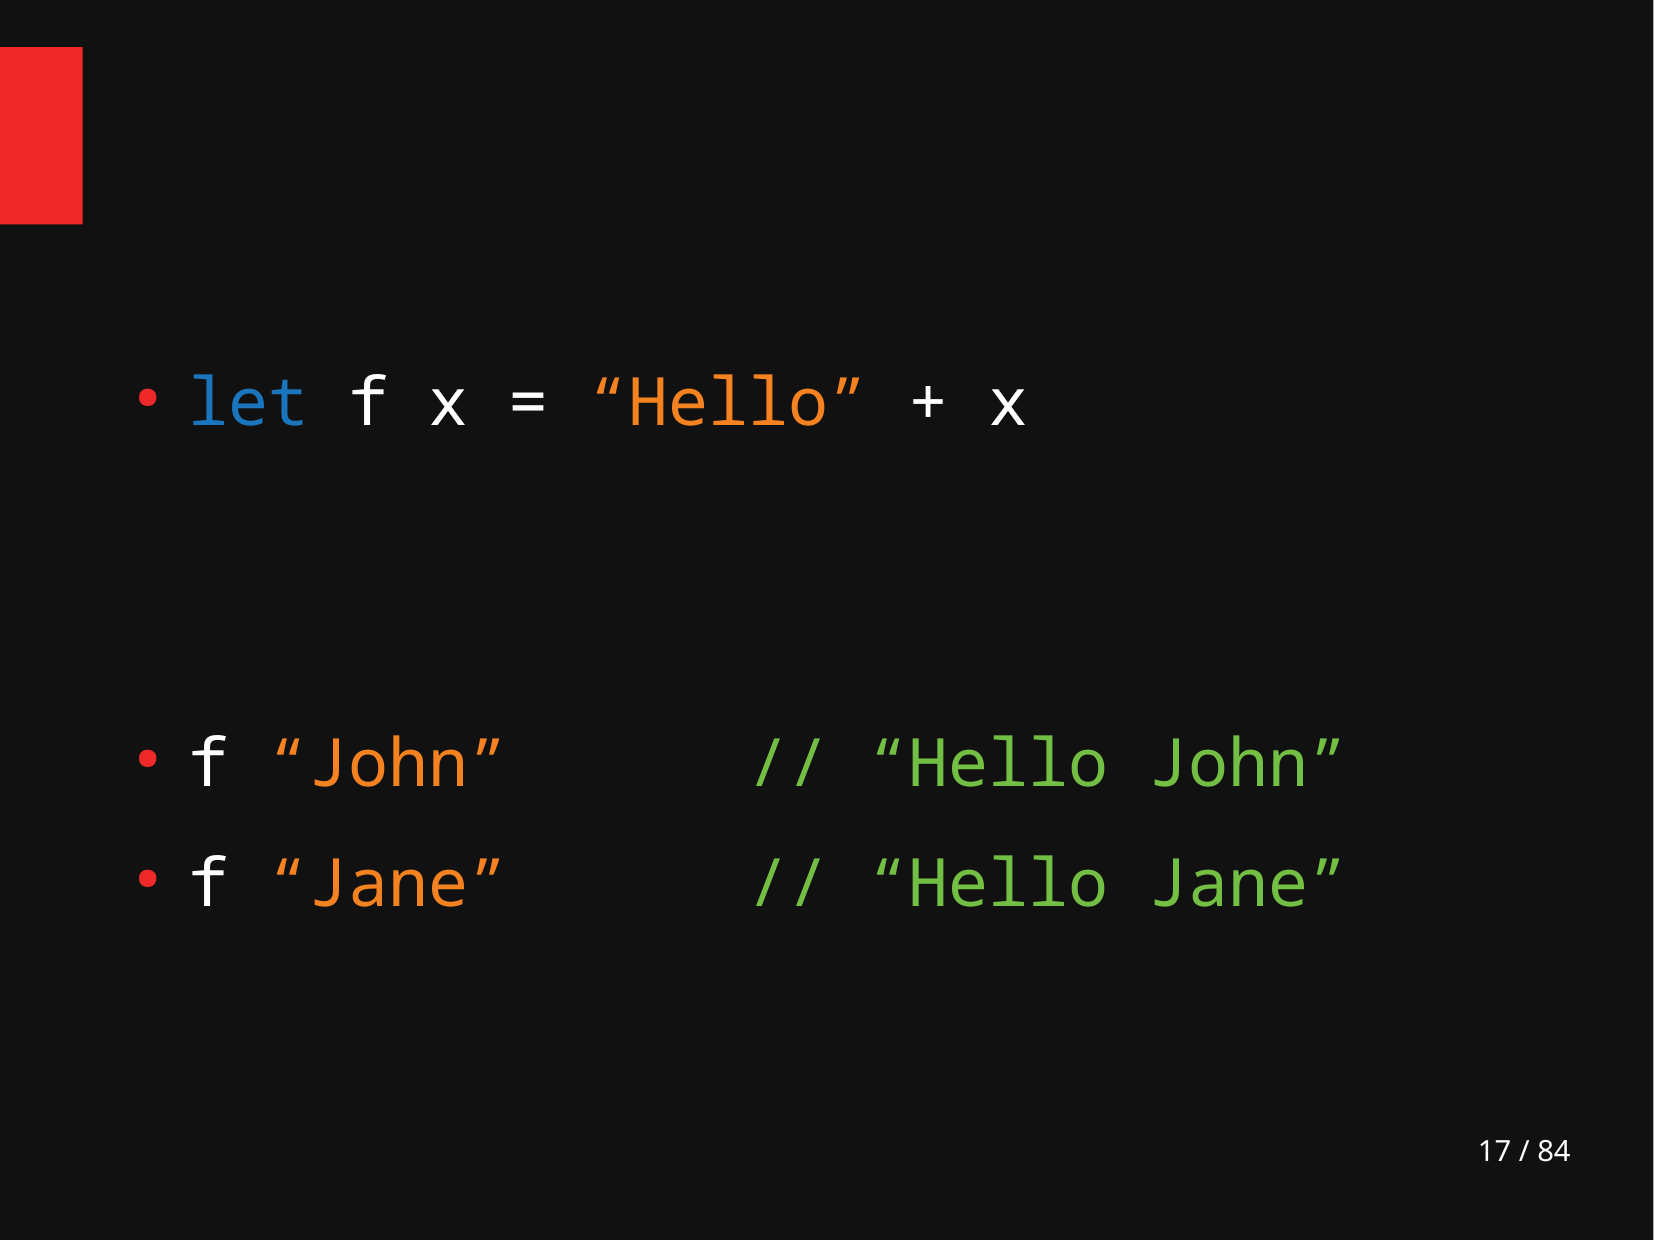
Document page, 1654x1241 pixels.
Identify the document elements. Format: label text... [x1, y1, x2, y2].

list let f x = “Hello” + x f “John” // “Hello John” f “Jane” // “Hello Jane” [118, 354, 1536, 1074]
